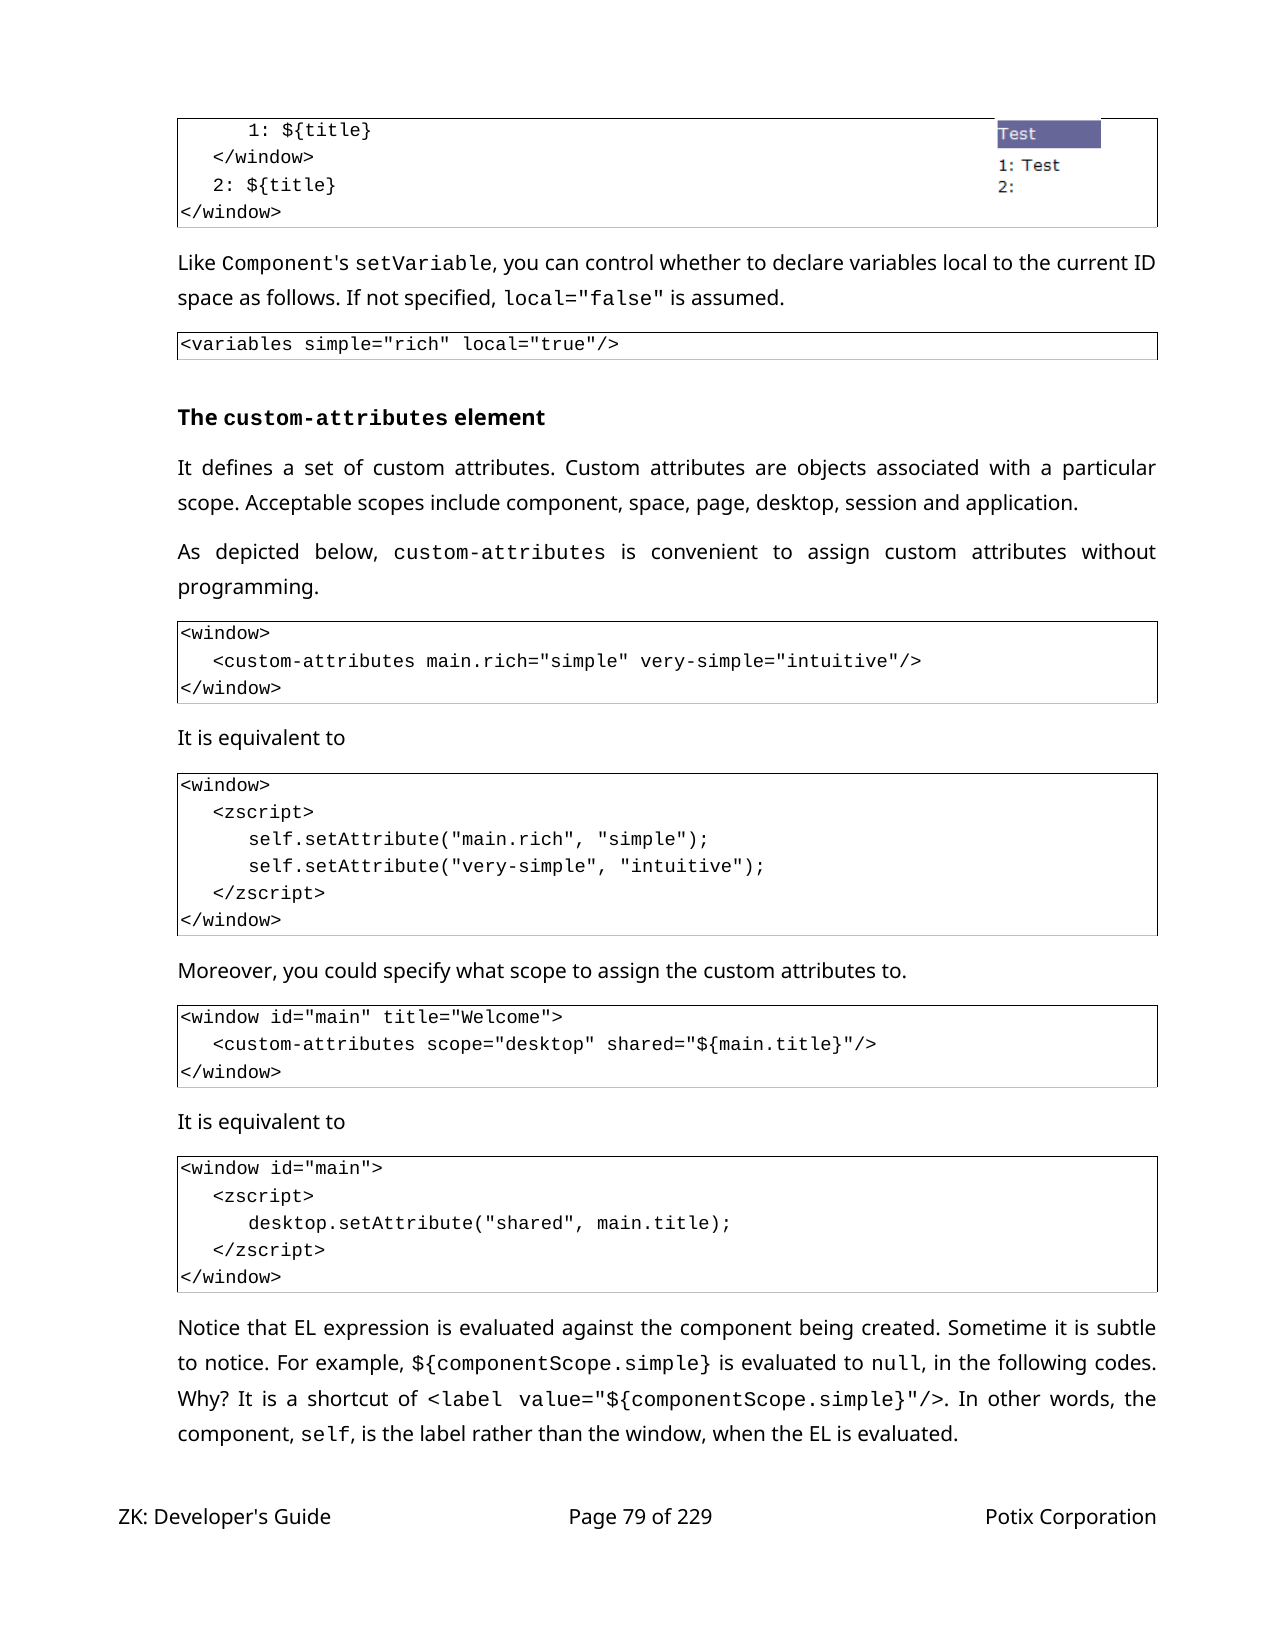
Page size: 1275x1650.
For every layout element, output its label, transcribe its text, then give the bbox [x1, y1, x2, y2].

subtitle The custom-attributes element [177, 402, 1157, 432]
text <custom-attributes main.rich="simple" very-simple="intuitive"/> [178, 648, 1157, 673]
text desktop.setAttribute("shared", main.title); [178, 1211, 1157, 1235]
text </zscript> [178, 1238, 1157, 1262]
text <zscript> [178, 799, 1157, 824]
text </window> [178, 1265, 1157, 1292]
text <custom-attributes scope="desktop" shared="${main.title}"/> [178, 1032, 1157, 1057]
text self.setAttribute("main.rich", "simple"); [178, 827, 1157, 851]
text It is equivalent to [177, 1107, 1157, 1136]
text Like Component's setVariable, you can control whether to declare variables local to the current ID space as follows. If not specified, local="false" is assumed. [177, 248, 1157, 312]
text </window> [178, 145, 994, 169]
text <window> [178, 774, 1157, 797]
text <window id="main"> [178, 1157, 1157, 1181]
text <window> [178, 622, 1157, 646]
text self.setAttribute("very-simple", "intuitive"); [178, 854, 1157, 878]
text It is equivalent to [177, 723, 1157, 752]
text <zscript> [178, 1183, 1157, 1208]
text </window> [178, 908, 1157, 935]
text [1101, 119, 1157, 142]
text 2: ${title} [178, 172, 1157, 197]
text Moreover, you could specify what scope to assign the custom attributes to. [177, 956, 1157, 984]
text <variables simple="rich" local="true"/> [178, 333, 1157, 359]
text Notice that EL expression is evaluated against the component being created. Sometime it is subtle to notice. For example, ${componentScope.simple} is evaluated to null, in the following codes. Why? It is a shortcut of <label value="${componentScope.simple}"/>. In other words, the component, self, is the label rather than the window, when the EL is evaluated. [177, 1313, 1157, 1448]
text <window id="main" title="Welcome"> [178, 1006, 1157, 1029]
text 1: ${title} [178, 119, 994, 142]
text As depicted below, custom-attributes is convenient to assign custom attributes without programming. [177, 537, 1157, 601]
text </window> [178, 200, 1157, 227]
text It defines a set of custom attributes. Custom attributes are objects associated with a particular scope. Acceptable scopes include component, space, page, desktop, session and application. [177, 453, 1157, 516]
text [1101, 145, 1157, 169]
text </window> [178, 676, 1157, 703]
text </window> [178, 1059, 1157, 1087]
text </zscript> [178, 881, 1157, 905]
picture [994, 118, 1101, 195]
